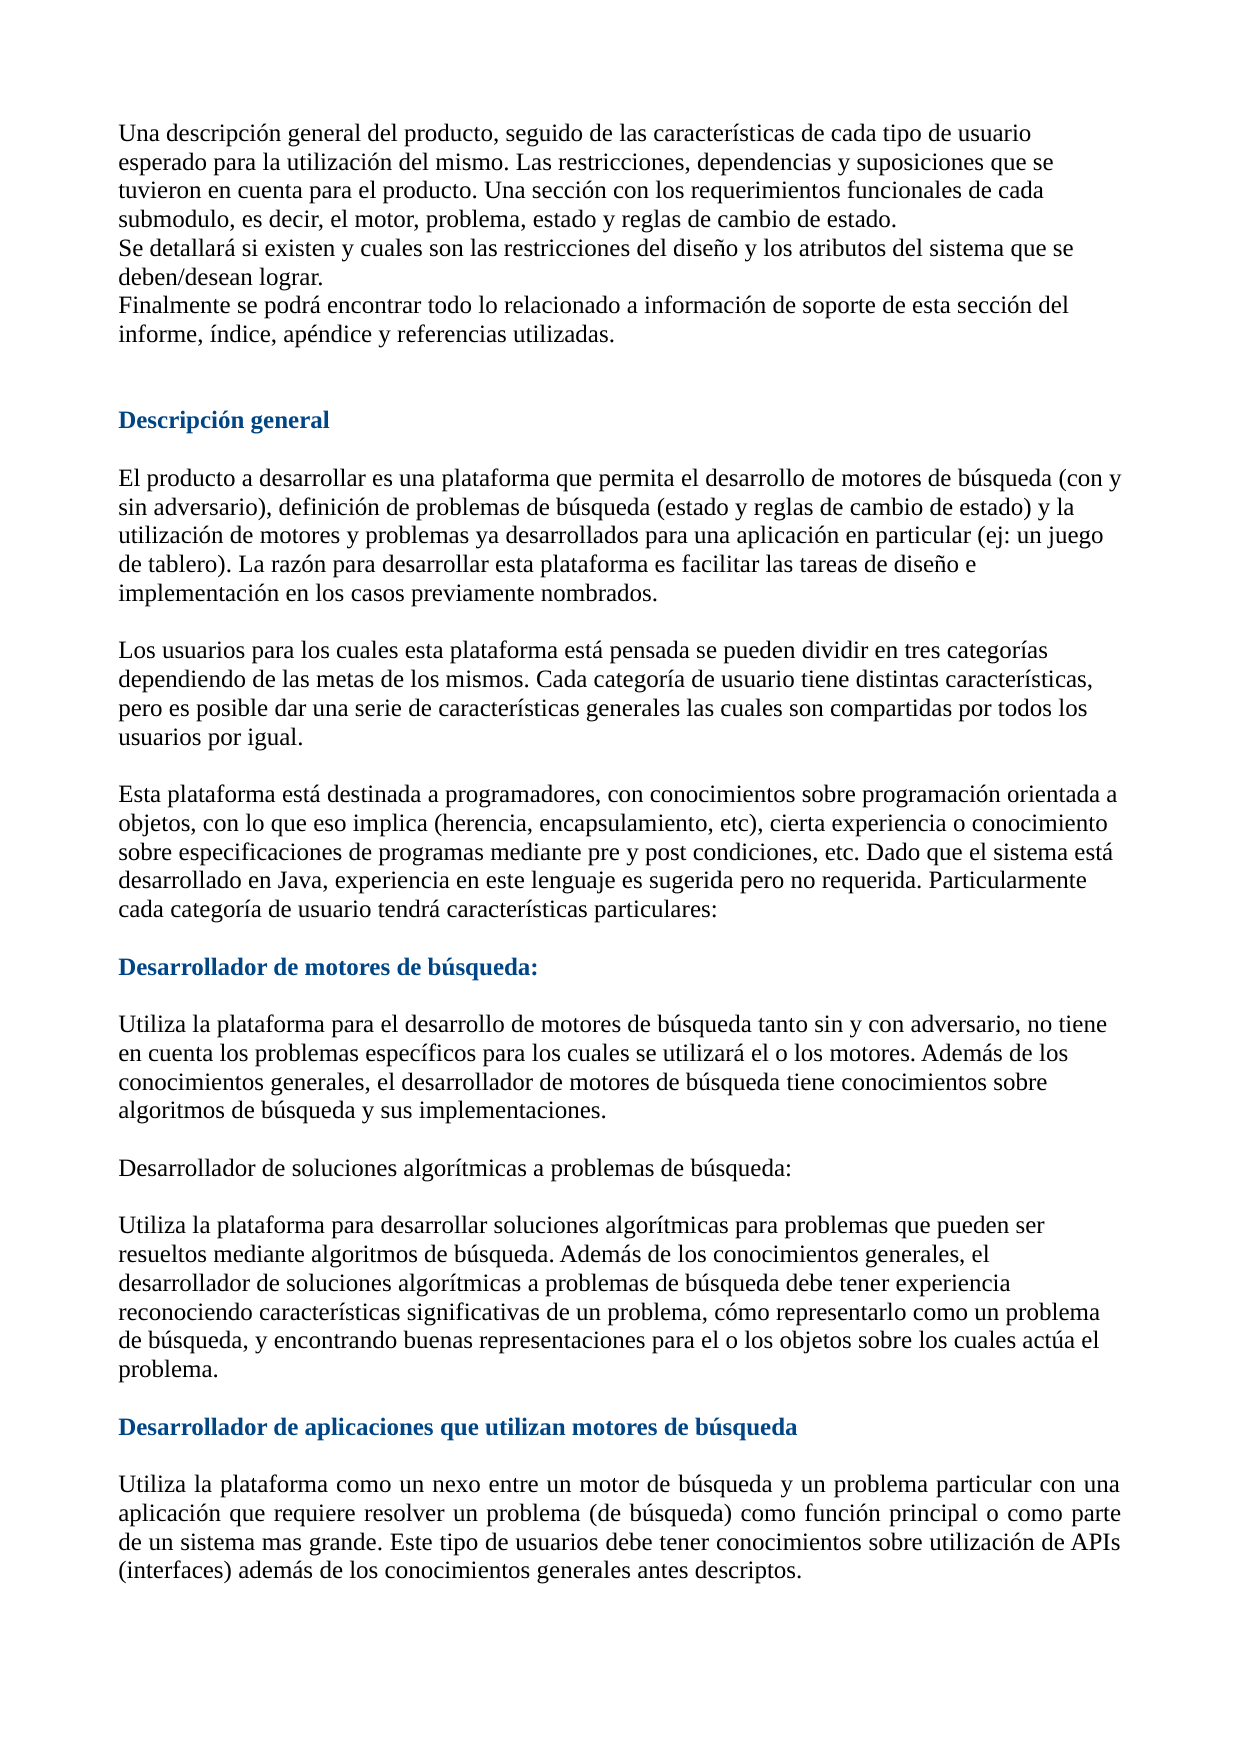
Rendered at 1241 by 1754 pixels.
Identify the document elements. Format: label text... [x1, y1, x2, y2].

text Utiliza la plataforma como un nexo entre un motor de búsqueda y un problema particular con una aplicación que requiere resolver un problema (de búsqueda) como función principal o como parte de un sistema mas grande. Este tipo de usuarios debe tener conocimientos sobre utilización de APIs (interfaces) además de los conocimientos generales antes descriptos. [118, 1469, 1122, 1584]
text Se detallará si existen y cuales son las restricciones del diseño y los atributos del sistema que se deben/desean lograr. [118, 233, 1122, 291]
text Los usuarios para los cuales esta plataforma está pensada se pueden dividir en tres categorías dependiendo de las metas de los mismos. Cada categoría de usuario tiene distintas características, pero es posible dar una serie de características generales las cuales son compartidas por todos los usuarios por igual. [118, 636, 1122, 751]
text Utiliza la plataforma para desarrollar soluciones algorítmicas para problemas que pueden ser resueltos mediante algoritmos de búsqueda. Además de los conocimientos generales, el desarrollador de soluciones algorítmicas a problemas de búsqueda debe tener experiencia reconociendo características significativas de un problema, cómo representarlo como un problema de búsqueda, y encontrando buenas representaciones para el o los objetos sobre los cuales actúa el problema. [118, 1211, 1122, 1383]
text Desarrollador de motores de búsqueda: [118, 952, 1122, 981]
text Finalmente se podrá encontrar todo lo relacionado a información de soporte de esta sección del informe, índice, apéndice y referencias utilizadas. [118, 291, 1122, 348]
text Utiliza la plataforma para el desarrollo de motores de búsqueda tanto sin y con adversario, no tiene en cuenta los problemas específicos para los cuales se utilizará el o los motores. Además de los conocimientos generales, el desarrollador de motores de búsqueda tiene conocimientos sobre algoritmos de búsqueda y sus implementaciones. [118, 1009, 1122, 1124]
text Descripción general [118, 406, 1122, 434]
text Desarrollador de aplicaciones que utilizan motores de búsqueda [118, 1412, 1122, 1441]
text Una descripción general del producto, seguido de las características de cada tipo de usuario esperado para la utilización del mismo. Las restricciones, dependencias y suposiciones que se tuvieron en cuenta para el producto. Una sección con los requerimientos funcionales de cada submodulo, es decir, el motor, problema, estado y reglas de cambio de estado. [118, 118, 1122, 233]
text Desarrollador de soluciones algorítmicas a problemas de búsqueda: [118, 1153, 1122, 1182]
text El producto a desarrollar es una plataforma que permita el desarrollo de motores de búsqueda (con y sin adversario), definición de problemas de búsqueda (estado y reglas de cambio de estado) y la utilización de motores y problemas ya desarrollados para una aplicación en particular (ej: un juego de tablero). La razón para desarrollar esta plataforma es facilitar las tareas de diseño e implementación en los casos previamente nombrados. [118, 463, 1122, 607]
text Esta plataforma está destinada a programadores, con conocimientos sobre programación orientada a objetos, con lo que eso implica (herencia, encapsulamiento, etc), cierta experiencia o conocimiento sobre especificaciones de programas mediante pre y post condiciones, etc. Dado que el sistema está desarrollado en Java, experiencia en este lenguaje es sugerida pero no requerida. Particularmente cada categoría de usuario tendrá características particulares: [118, 779, 1122, 923]
